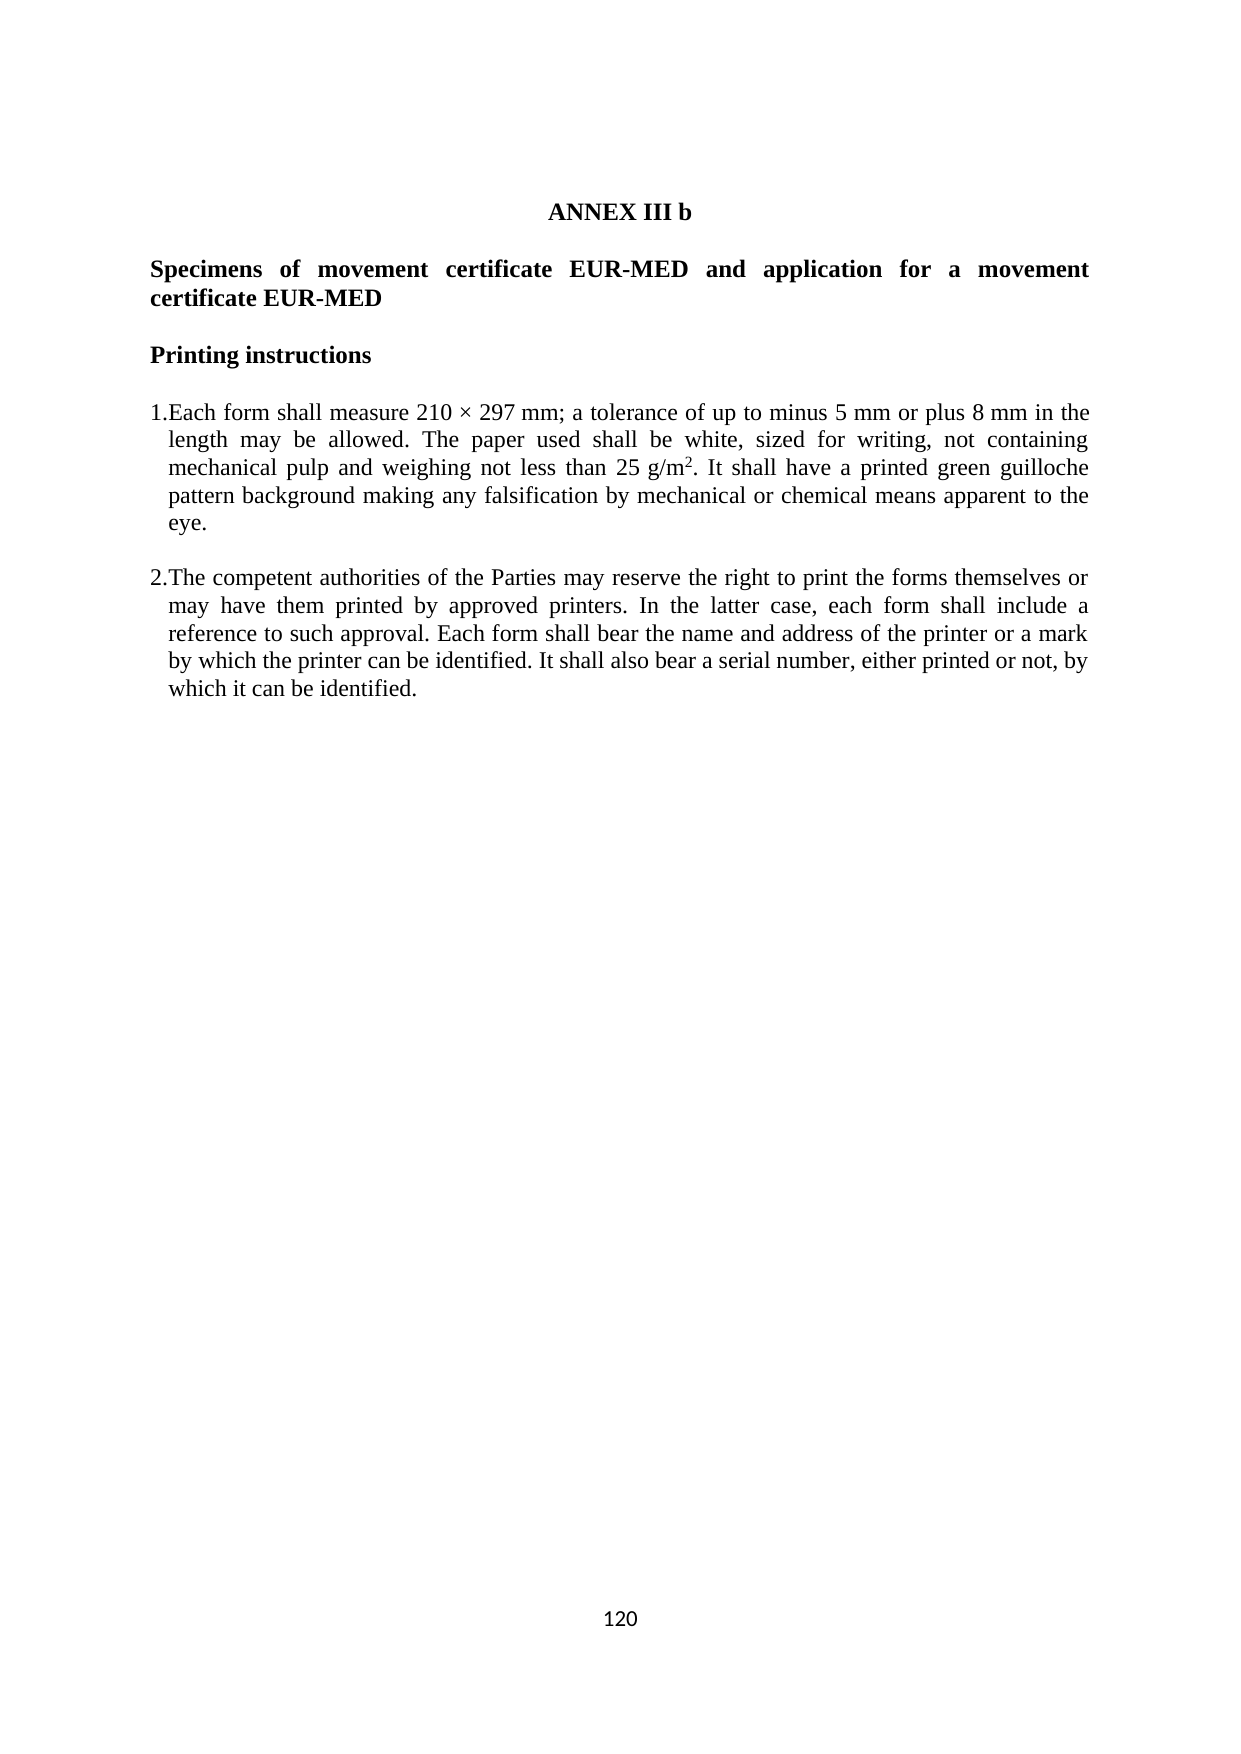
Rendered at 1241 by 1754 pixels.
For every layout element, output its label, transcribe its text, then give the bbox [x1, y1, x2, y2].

text Specimens of movement certificate EUR-MED and application for a movement certificate EUR-MED [150, 254, 1090, 312]
table_header 2. [150, 564, 168, 701]
text Printing instructions [150, 340, 1090, 369]
table_header 1. [150, 398, 168, 563]
table_header The competent authorities of the Parties may reserve the right to print the forms themselves or may have them printed by approved printers. In the latter case, each form shall include a reference to such approval. Each form shall bear the name and address of the printer or a mark by which the printer can be identified. It shall also bear a serial number, either printed or not, by which it can be identified. [168, 564, 1090, 701]
table_header Each form shall measure 210 × 297 mm; a tolerance of up to minus 5 mm or plus 8 mm in the length may be allowed. The paper used shall be white, sized for writing, not containing mechanical pulp and weighing not less than 25 g/m2. It shall have a printed green guilloche pattern background making any falsification by mechanical or chemical means apparent to the eye. [168, 398, 1090, 563]
text ANNEX III b [150, 197, 1090, 225]
